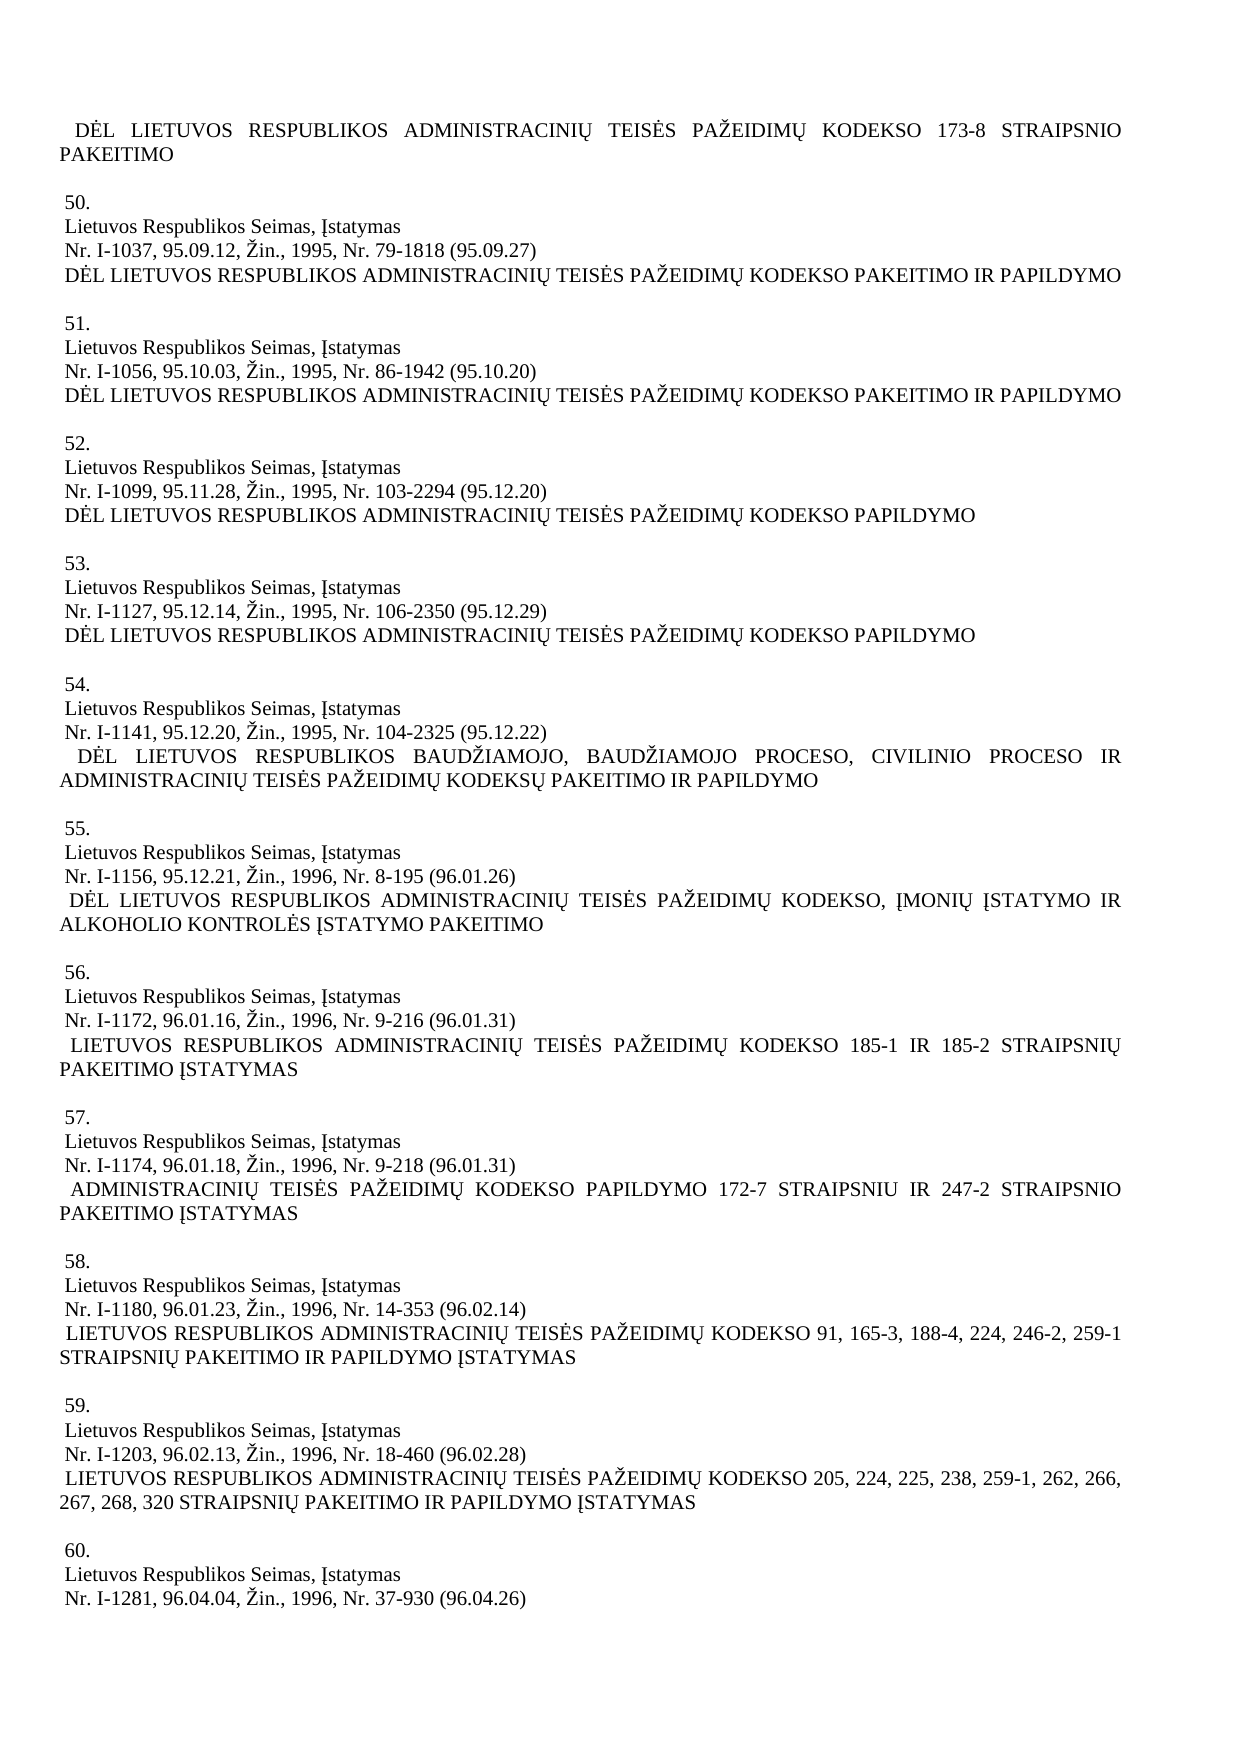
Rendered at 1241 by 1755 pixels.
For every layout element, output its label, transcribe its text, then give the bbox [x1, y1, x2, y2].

text 60. [59, 1538, 1122, 1562]
text Lietuvos Respublikos Seimas, Įstatymas [59, 840, 1122, 864]
text Lietuvos Respublikos Seimas, Įstatymas [59, 1417, 1122, 1442]
text 55. [59, 816, 1122, 840]
text Nr. I-1127, 95.12.14, Žin., 1995, Nr. 106-2350 (95.12.29) [59, 599, 1122, 623]
text Nr. I-1172, 96.01.16, Žin., 1996, Nr. 9-216 (96.01.31) [59, 1008, 1122, 1032]
text DĖL LIETUVOS RESPUBLIKOS ADMINISTRACINIŲ TEISĖS PAŽEIDIMŲ KODEKSO PAKEITIMO IR PAPILDYMO [59, 383, 1122, 407]
text Nr. I-1203, 96.02.13, Žin., 1996, Nr. 18-460 (96.02.28) [59, 1442, 1122, 1466]
text 51. [59, 311, 1122, 335]
text DĖL LIETUVOS RESPUBLIKOS ADMINISTRACINIŲ TEISĖS PAŽEIDIMŲ KODEKSO 173-8 STRAIPSNIO PAKEITIMO [59, 118, 1122, 166]
text Nr. I-1281, 96.04.04, Žin., 1996, Nr. 37-930 (96.04.26) [59, 1586, 1122, 1610]
text Nr. I-1141, 95.12.20, Žin., 1995, Nr. 104-2325 (95.12.22) [59, 720, 1122, 744]
text Nr. I-1180, 96.01.23, Žin., 1996, Nr. 14-353 (96.02.14) [59, 1297, 1122, 1321]
text Lietuvos Respublikos Seimas, Įstatymas [59, 1562, 1122, 1586]
text Lietuvos Respublikos Seimas, Įstatymas [59, 1273, 1122, 1297]
text Lietuvos Respublikos Seimas, Įstatymas [59, 984, 1122, 1008]
text DĖL LIETUVOS RESPUBLIKOS ADMINISTRACINIŲ TEISĖS PAŽEIDIMŲ KODEKSO PAKEITIMO IR PAPILDYMO [59, 262, 1122, 287]
text 52. [59, 431, 1122, 455]
text LIETUVOS RESPUBLIKOS ADMINISTRACINIŲ TEISĖS PAŽEIDIMŲ KODEKSO 205, 224, 225, 238, 259-1, 262, 266, 267, 268, 320 STRAIPSNIŲ PAKEITIMO IR PAPILDYMO ĮSTATYMAS [59, 1466, 1122, 1514]
text 56. [59, 960, 1122, 984]
text DĖL LIETUVOS RESPUBLIKOS BAUDŽIAMOJO, BAUDŽIAMOJO PROCESO, CIVILINIO PROCESO IR ADMINISTRACINIŲ TEISĖS PAŽEIDIMŲ KODEKSŲ PAKEITIMO IR PAPILDYMO [59, 744, 1122, 792]
text LIETUVOS RESPUBLIKOS ADMINISTRACINIŲ TEISĖS PAŽEIDIMŲ KODEKSO 185-1 IR 185-2 STRAIPSNIŲ PAKEITIMO ĮSTATYMAS [59, 1032, 1122, 1081]
text ADMINISTRACINIŲ TEISĖS PAŽEIDIMŲ KODEKSO PAPILDYMO 172-7 STRAIPSNIU IR 247-2 STRAIPSNIO PAKEITIMO ĮSTATYMAS [59, 1177, 1122, 1225]
text Nr. I-1174, 96.01.18, Žin., 1996, Nr. 9-218 (96.01.31) [59, 1153, 1122, 1177]
text Nr. I-1037, 95.09.12, Žin., 1995, Nr. 79-1818 (95.09.27) [59, 238, 1122, 262]
text DĖL LIETUVOS RESPUBLIKOS ADMINISTRACINIŲ TEISĖS PAŽEIDIMŲ KODEKSO, ĮMONIŲ ĮSTATYMO IR ALKOHOLIO KONTROLĖS ĮSTATYMO PAKEITIMO [59, 888, 1122, 936]
text DĖL LIETUVOS RESPUBLIKOS ADMINISTRACINIŲ TEISĖS PAŽEIDIMŲ KODEKSO PAPILDYMO [59, 623, 1122, 647]
text 54. [59, 672, 1122, 696]
text 50. [59, 190, 1122, 214]
text LIETUVOS RESPUBLIKOS ADMINISTRACINIŲ TEISĖS PAŽEIDIMŲ KODEKSO 91, 165-3, 188-4, 224, 246-2, 259-1 STRAIPSNIŲ PAKEITIMO IR PAPILDYMO ĮSTATYMAS [59, 1321, 1122, 1369]
text DĖL LIETUVOS RESPUBLIKOS ADMINISTRACINIŲ TEISĖS PAŽEIDIMŲ KODEKSO PAPILDYMO [59, 503, 1122, 527]
text Lietuvos Respublikos Seimas, Įstatymas [59, 696, 1122, 720]
text Lietuvos Respublikos Seimas, Įstatymas [59, 335, 1122, 359]
text 58. [59, 1249, 1122, 1273]
text Nr. I-1099, 95.11.28, Žin., 1995, Nr. 103-2294 (95.12.20) [59, 479, 1122, 503]
text 57. [59, 1105, 1122, 1129]
text Lietuvos Respublikos Seimas, Įstatymas [59, 214, 1122, 238]
text 53. [59, 551, 1122, 575]
text Lietuvos Respublikos Seimas, Įstatymas [59, 1129, 1122, 1153]
text 59. [59, 1393, 1122, 1417]
text Nr. I-1156, 95.12.21, Žin., 1996, Nr. 8-195 (96.01.26) [59, 864, 1122, 888]
text Lietuvos Respublikos Seimas, Įstatymas [59, 575, 1122, 599]
text Nr. I-1056, 95.10.03, Žin., 1995, Nr. 86-1942 (95.10.20) [59, 359, 1122, 383]
text Lietuvos Respublikos Seimas, Įstatymas [59, 455, 1122, 479]
